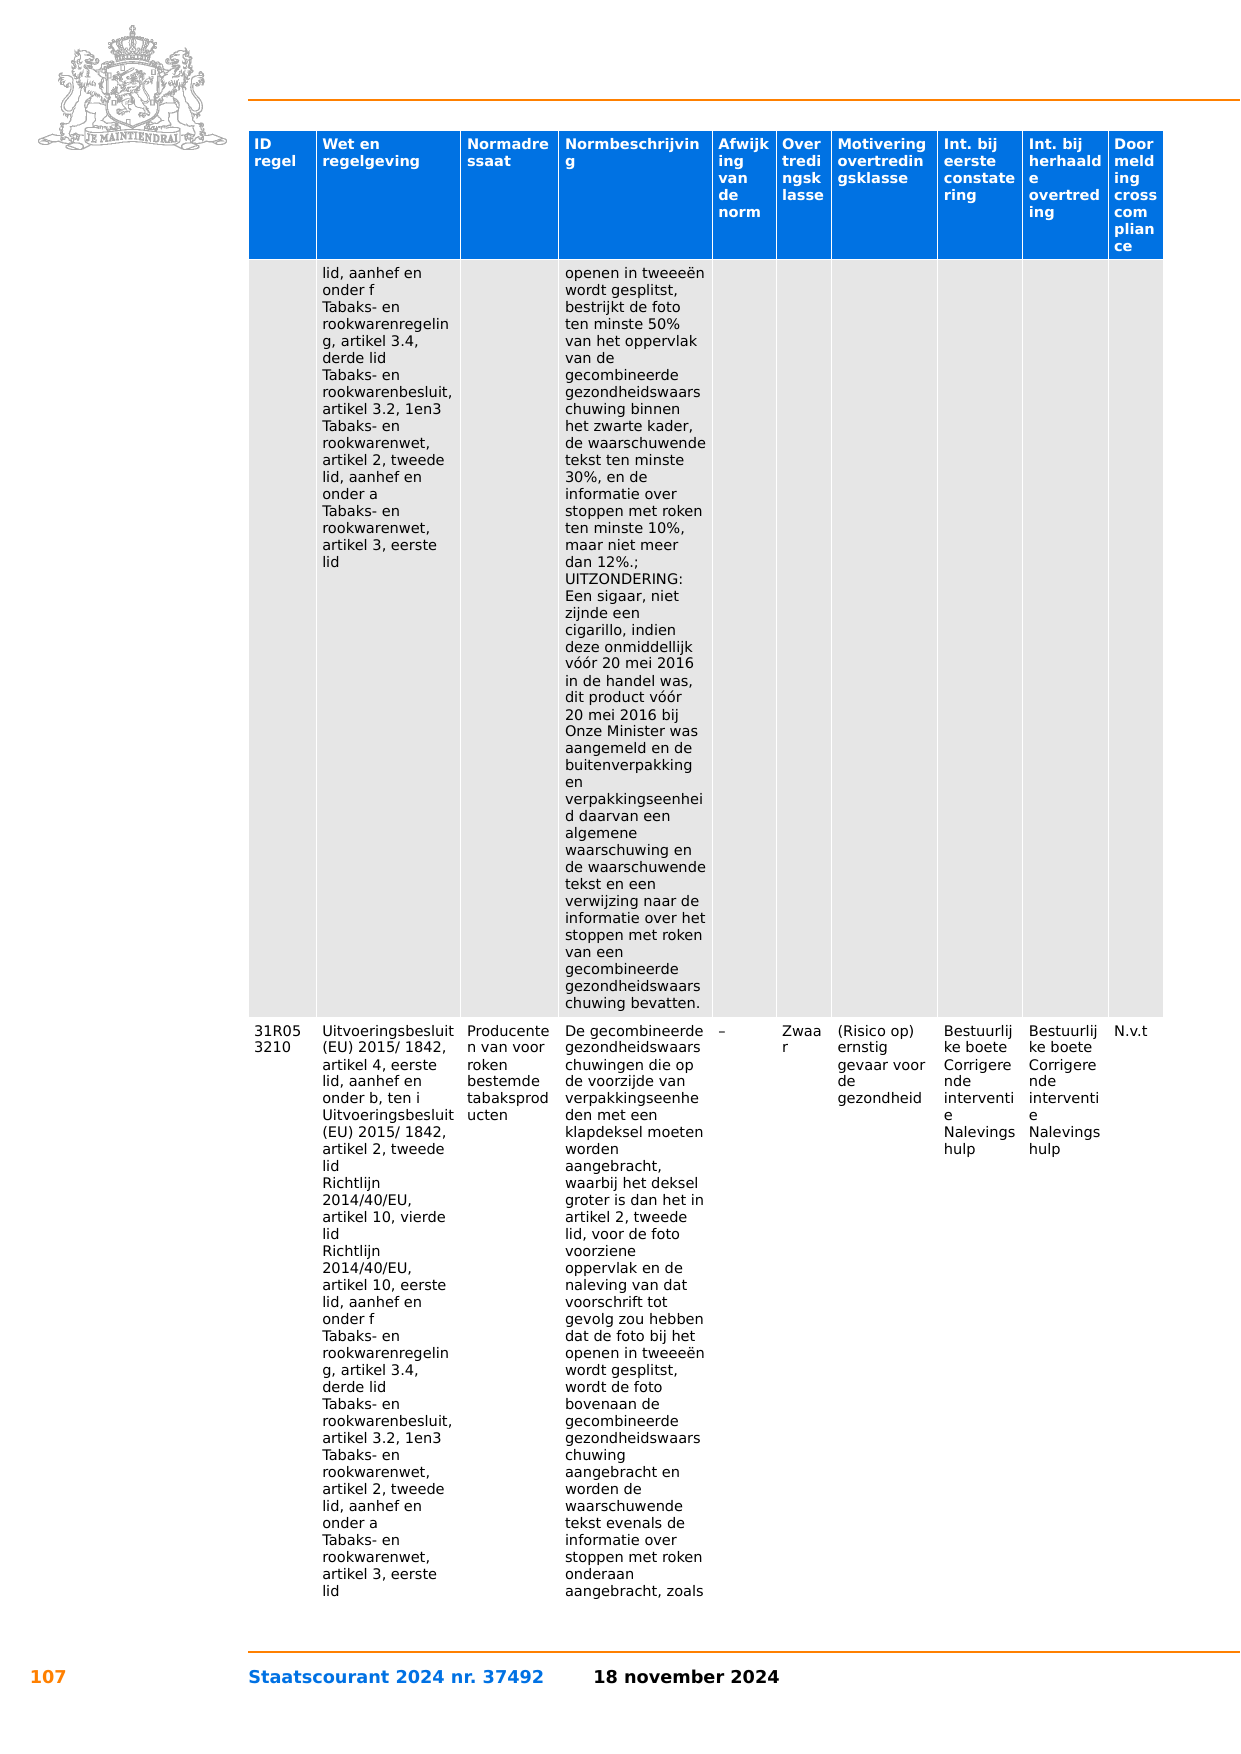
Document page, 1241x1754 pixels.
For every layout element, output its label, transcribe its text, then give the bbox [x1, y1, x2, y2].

table_header Int. bij herhaalde overtreding [1023, 131, 1108, 259]
table_cell Producenten van voor roken bestemde tabaksproducten [461, 1018, 558, 1604]
table_cell [713, 260, 776, 1017]
table_cell (Risico op) ernstig gevaar voor de gezondheid [832, 1018, 937, 1604]
table_header Wet en regelgeving [317, 131, 460, 259]
table_header Afwijking van de norm [713, 131, 776, 259]
picture [38, 25, 227, 150]
table_cell [938, 260, 1022, 1017]
table_cell [1023, 260, 1108, 1017]
table_header Normbeschrijving [559, 131, 712, 259]
table_cell 31R053210 [249, 1018, 316, 1604]
table_cell [1109, 260, 1163, 1017]
table_cell De gecombineerde gezondheidswaarschuwingen die op de voorzijde van verpakkingseenheden met een klapdeksel moeten worden aangebracht, waarbij het deksel groter is dan het in artikel 2, tweede lid, voor de foto voorziene oppervlak en de naleving van dat voorschrift tot gevolg zou hebben dat de foto bij het openen in tweeeën wordt gesplitst, wordt de foto bovenaan de gecombineerde gezondheidswaarschuwing aangebracht en worden de waarschuwende tekst evenals de informatie over stoppen met roken onderaan aangebracht, zoals [559, 1018, 712, 1604]
table_cell Uitvoeringsbesluit (EU) 2015/ 1842, artikel 4, eerste lid, aanhef en onder b, ten i Uitvoeringsbesluit (EU) 2015/ 1842, artikel 2, tweede lid Richtlijn 2014/40/EU, artikel 10, vierde lid Richtlijn 2014/40/EU, artikel 10, eerste lid, aanhef en onder f Tabaks- en rookwarenregeling, artikel 3.4, derde lid Tabaks- en rookwarenbesluit, artikel 3.2, 1en3 Tabaks- en rookwarenwet, artikel 2, tweede lid, aanhef en onder a Tabaks- en rookwarenwet, artikel 3, eerste lid [317, 1018, 460, 1604]
table_cell lid, aanhef en onder f Tabaks- en rookwarenregeling, artikel 3.4, derde lid Tabaks- en rookwarenbesluit, artikel 3.2, 1en3 Tabaks- en rookwarenwet, artikel 2, tweede lid, aanhef en onder a Tabaks- en rookwarenwet, artikel 3, eerste lid [317, 260, 460, 1017]
table_header Int. bij eerste constatering [938, 131, 1022, 259]
table_header ID regel [249, 131, 316, 259]
table_cell Bestuurlijke boete Corrigerende interventie Nalevingshulp [1023, 1018, 1108, 1604]
table_cell [777, 260, 831, 1017]
table_cell [249, 260, 316, 1017]
table_cell [832, 260, 937, 1017]
table_cell openen in tweeeën wordt gesplitst, bestrijkt de foto ten minste 50% van het oppervlak van de gecombineerde gezondheidswaarschuwing binnen het zwarte kader, de waarschuwende tekst ten minste 30%, en de informatie over stoppen met roken ten minste 10%, maar niet meer dan 12%.; UITZONDERING: Een sigaar, niet zijnde een cigarillo, indien deze onmiddellijk vóór 20 mei 2016 in de handel was, dit product vóór 20 mei 2016 bij Onze Minister was aangemeld en de buitenverpakking en verpakkingseenheid daarvan een algemene waarschuwing en de waarschuwende tekst en een verwijzing naar de informatie over het stoppen met roken van een gecombineerde gezondheidswaarschuwing bevatten. [559, 260, 712, 1017]
table_cell – [713, 1018, 776, 1604]
table_cell Zwaar [777, 1018, 831, 1604]
table_header Doormelding cross compliance [1109, 131, 1163, 259]
table_header Overtredingsklasse [777, 131, 831, 259]
table_cell Bestuurlijke boete Corrigerende interventie Nalevingshulp [938, 1018, 1022, 1604]
table_header Motivering overtredingsklasse [832, 131, 937, 259]
table_cell [461, 260, 558, 1017]
table_cell N.v.t [1109, 1018, 1163, 1604]
table_header Normadressaat [461, 131, 558, 259]
